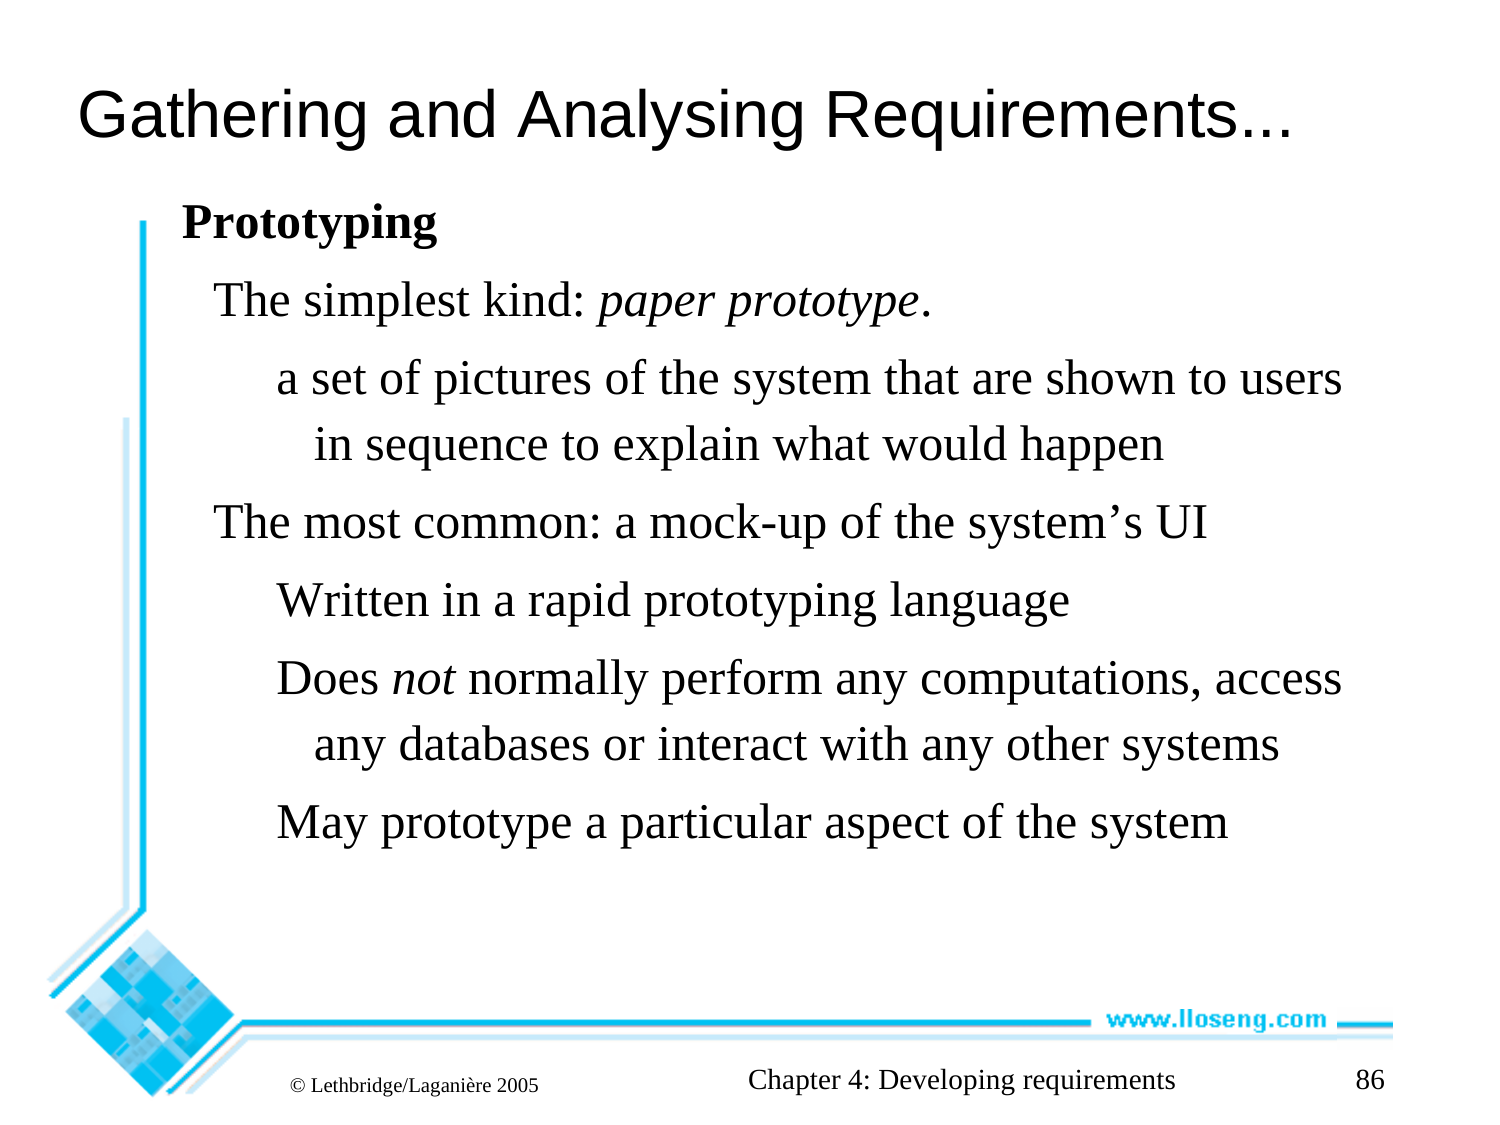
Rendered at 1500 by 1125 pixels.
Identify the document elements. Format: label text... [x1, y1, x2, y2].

picture [35, 209, 1393, 1099]
title Gathering and Analysing Requirements... [62, 37, 1413, 188]
text_box Chapter 4: Developing requirements [624, 1050, 1300, 1125]
text_box © Lethbridge/Laganière 2005 [275, 1062, 601, 1125]
list Prototyping The simplest kind: paper prototype. a set of pictures of the system that are shown to users in sequence to explain what would happen The most common: a mock-up of the system’s UI Written in a rapid prototyping language Does not normally perform any computations, access any databases or interact with any other systems May prototype a particular aspect of the system [167, 175, 1405, 979]
text_box [1325, 1050, 1401, 1125]
